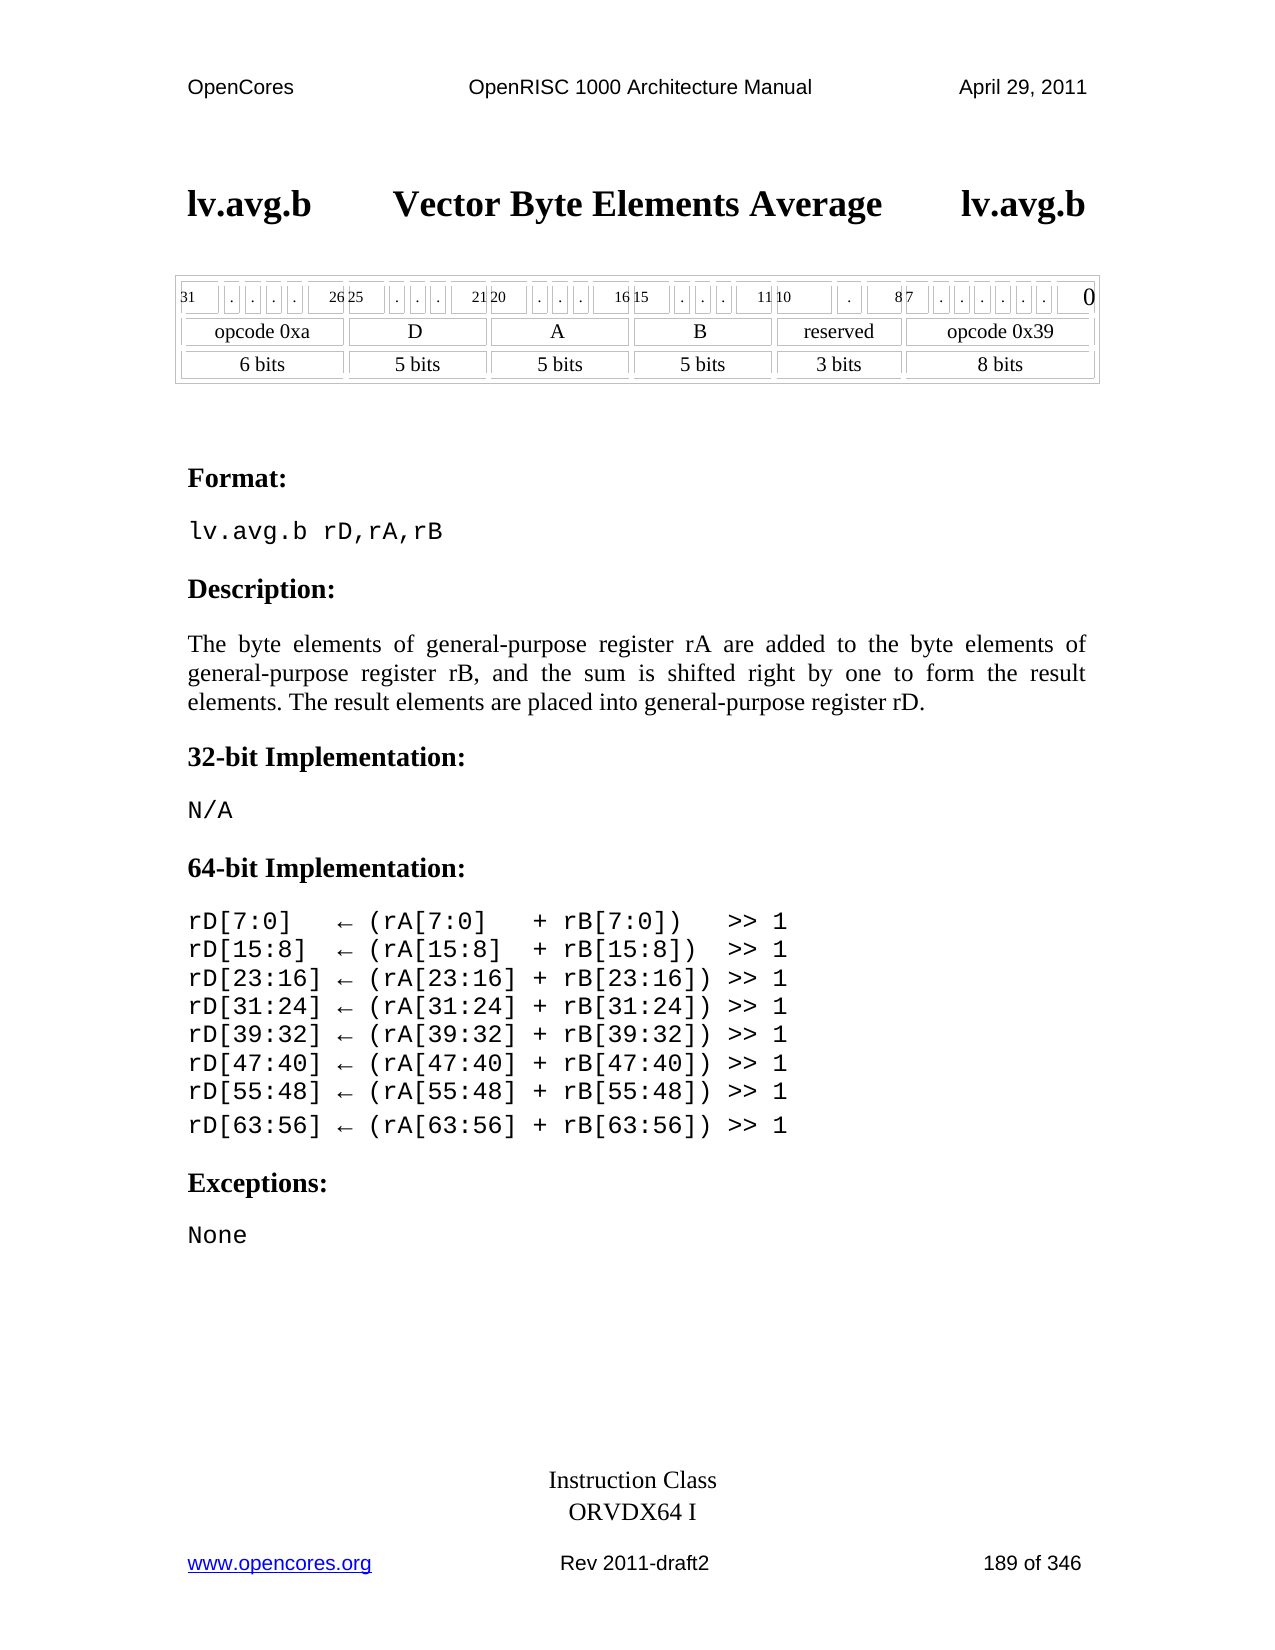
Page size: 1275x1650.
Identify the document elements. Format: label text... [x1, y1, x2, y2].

text The byte elements of general-purpose register rA are added to the byte elements of general-purpose register rB, and the sum is shifted right by one to form the result elements. The result elements are placed into general-purpose register rD. [187, 629, 1087, 715]
text 64-bit Implementation: [187, 851, 1087, 883]
text 32-bit Implementation: [187, 740, 1087, 773]
text None [187, 1223, 1087, 1251]
text Exceptions: [187, 1166, 1087, 1198]
text lv.avg.b rD,rA,rB [187, 518, 1087, 547]
text Format: [187, 461, 1087, 493]
text rD[7:0] ← (rA[7:0] + rB[7:0]) >> 1 rD[15:8] ← (rA[15:8] + rB[15:8]) >> 1 rD[23:16] ← (rA[23:16] + rB[23:16]) >> 1 rD[31:24] ← (rA[31:24] + rB[31:24]) >> 1 rD[39:32] ← (rA[39:32] + rB[39:32]) >> 1 rD[47:40] ← (rA[47:40] + rB[47:40]) >> 1 rD[55:48] ← (rA[55:48] + rB[55:48]) >> 1 rD[63:56] ← (rA[63:56] + rB[63:56]) >> 1 [187, 908, 1087, 1141]
text Description: [187, 572, 1087, 604]
text N/A [187, 798, 1087, 826]
